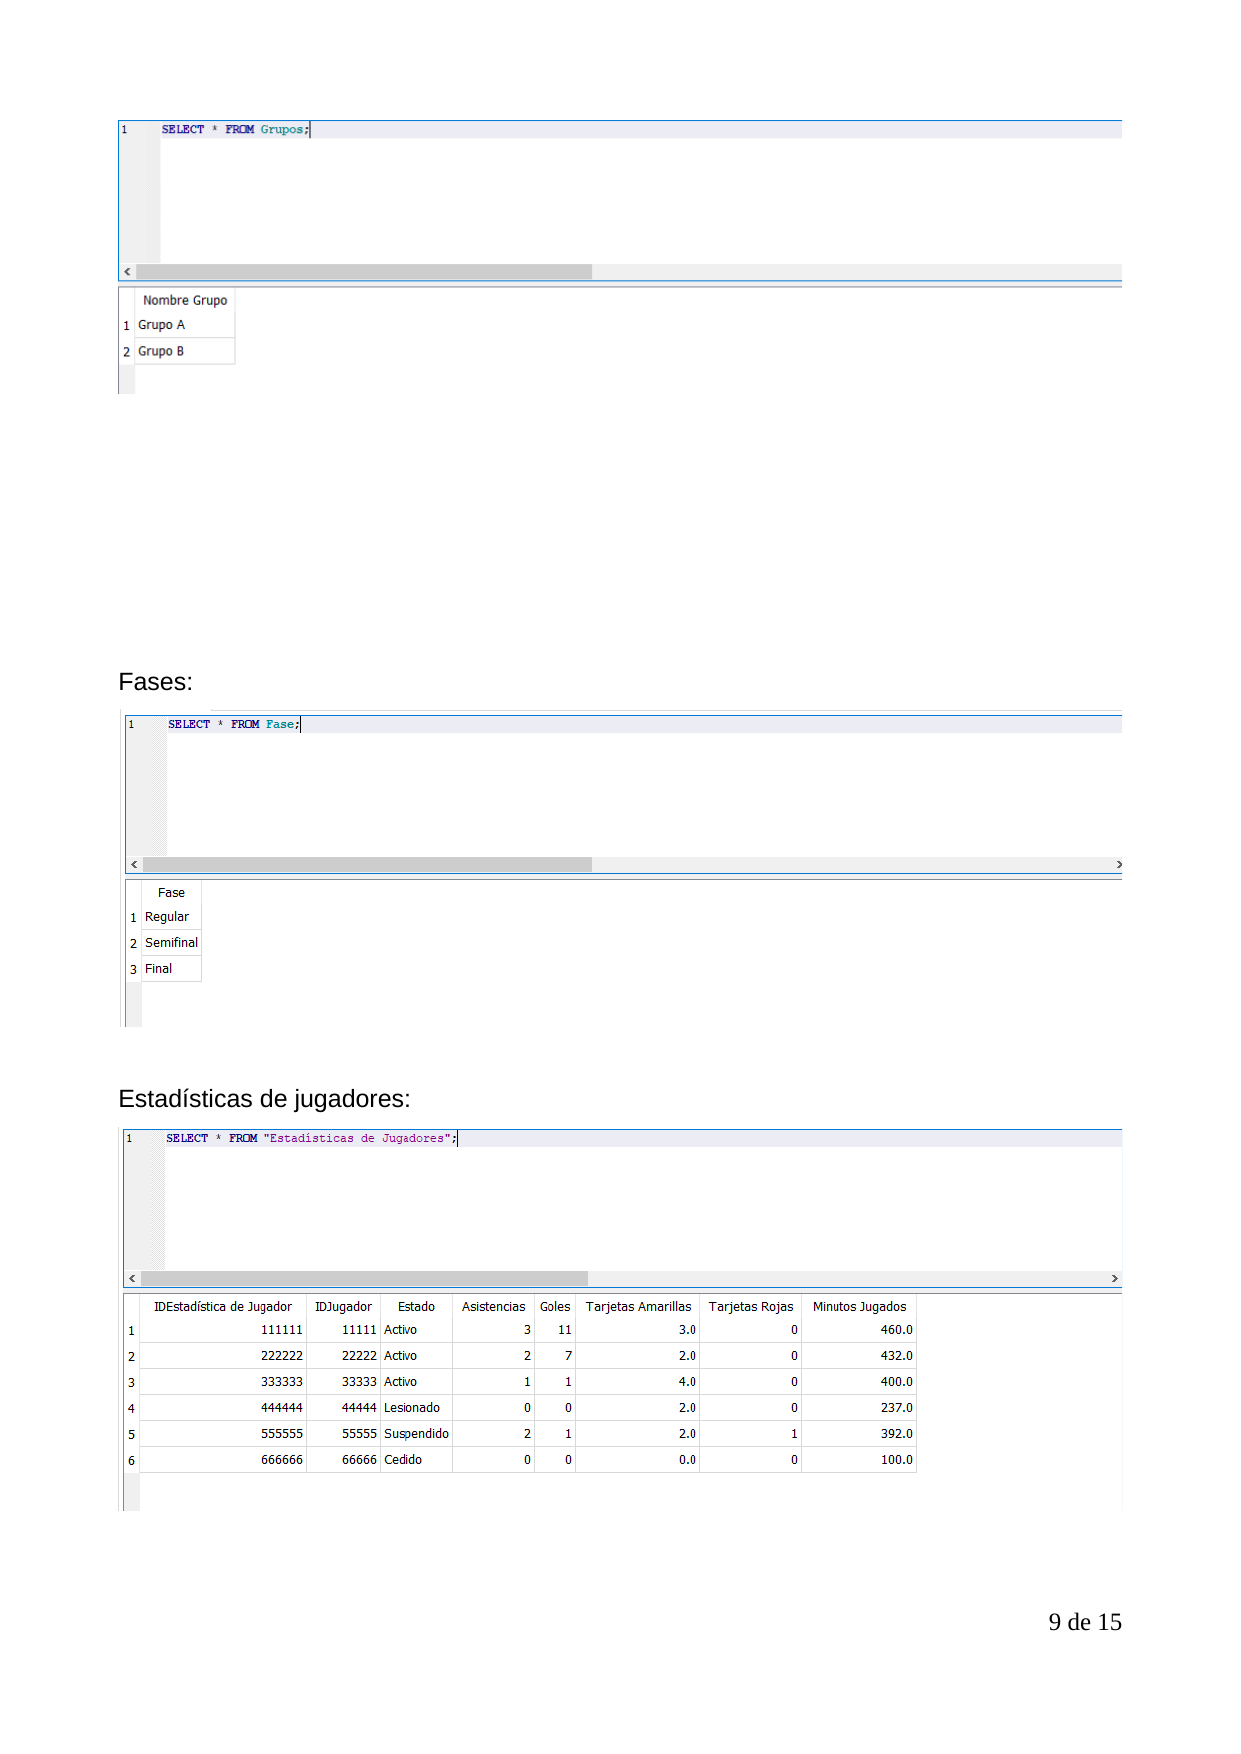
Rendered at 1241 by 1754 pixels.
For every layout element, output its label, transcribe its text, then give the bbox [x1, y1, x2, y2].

text Fases: [118, 666, 1122, 695]
picture [118, 709, 1123, 1027]
picture [118, 118, 1123, 394]
text Estadísticas de jugadores: [118, 1084, 1122, 1113]
picture [118, 1127, 1123, 1511]
